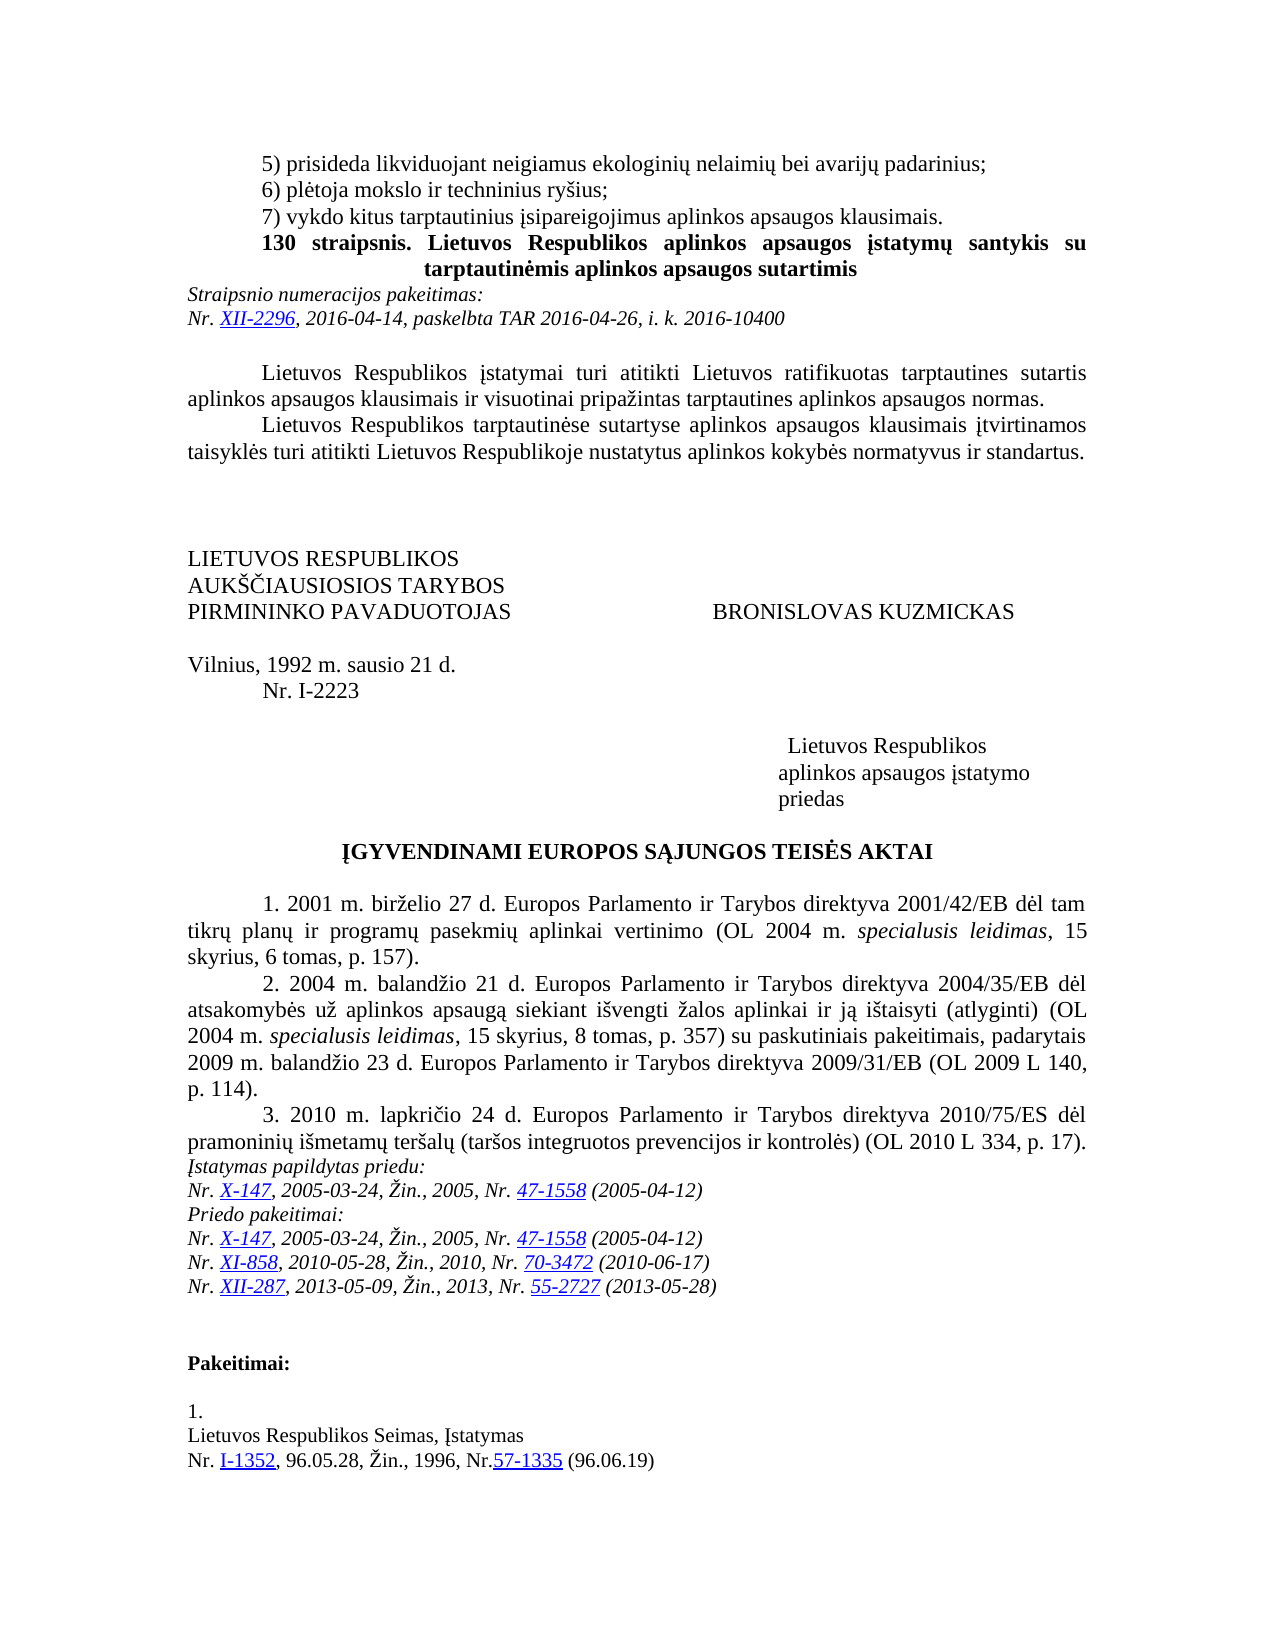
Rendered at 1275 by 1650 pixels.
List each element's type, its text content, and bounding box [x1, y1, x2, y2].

text 1. [187, 1399, 1087, 1423]
text ĮGYVENDINAMI EUROPOS SĄJUNGOS TEISĖS AKTAI [187, 838, 1087, 864]
text Lietuvos Respublikos [712, 732, 1087, 759]
text Lietuvos Respublikos Seimas, Įstatymas [187, 1423, 1087, 1447]
text 7) vykdo kitus tarptautinius įsipareigojimus aplinkos apsaugos klausimais. [187, 203, 1087, 229]
text AUKŠČIAUSIOSIOS TARYBOS [187, 572, 1087, 598]
text aplinkos apsaugos įstatymo [778, 759, 1087, 785]
text 2. 2004 m. balandžio 21 d. Europos Parlamento ir Tarybos direktyva 2004/35/EB dėl atsakomybės už aplinkos apsaugą siekiant išvengti žalos aplinkai ir ją ištaisyti (atlyginti) (OL 2004 m. specialusis leidimas, 15 skyrius, 8 tomas, p. 357) su paskutiniais pakeitimais, padarytais 2009 m. balandžio 23 d. Europos Parlamento ir Tarybos direktyva 2009/31/EB (OL 2009 L 140, p. 114). [187, 969, 1087, 1101]
text Vilnius, 1992 m. sausio 21 d. [187, 651, 1087, 677]
text 5) prisideda likviduojant neigiamus ekologinių nelaimių bei avarijų padarinius; [187, 150, 1087, 176]
text PIRMININKO PAVADUOTOJAS BRONISLOVAS KUZMICKAS [187, 598, 1087, 624]
text Nr. XII-287, 2013-05-09, Žin., 2013, Nr. 55-2727 (2013-05-28) [187, 1274, 1087, 1298]
text Pakeitimai: [187, 1351, 1087, 1375]
text Nr. XII-2296, 2016-04-14, paskelbta TAR 2016-04-26, i. k. 2016-10400 [187, 306, 1087, 330]
text Priedo pakeitimai: [187, 1202, 1087, 1226]
text LIETUVOS RESPUBLIKOS [187, 546, 1087, 572]
text 3. 2010 m. lapkričio 24 d. Europos Parlamento ir Tarybos direktyva 2010/75/ES dėl pramoninių išmetamų teršalų (taršos integruotos prevencijos ir kontrolės) (OL 2010 L 334, p. 17). [187, 1101, 1087, 1154]
text Nr. X-147, 2005-03-24, Žin., 2005, Nr. 47-1558 (2005-04-12) [187, 1178, 1087, 1202]
text Įstatymas papildytas priedu: [187, 1154, 1087, 1178]
text Nr. I-1352, 96.05.28, Žin., 1996, Nr.57-1335 (96.06.19) [187, 1447, 1087, 1472]
text Straipsnio numeracijos pakeitimas: [187, 282, 1087, 306]
text Nr. XI-858, 2010-05-28, Žin., 2010, Nr. 70-3472 (2010-06-17) [187, 1250, 1087, 1274]
text 6) plėtoja mokslo ir techninius ryšius; [187, 176, 1087, 203]
text Nr. X-147, 2005-03-24, Žin., 2005, Nr. 47-1558 (2005-04-12) [187, 1226, 1087, 1250]
text Lietuvos Respublikos įstatymai turi atitikti Lietuvos ratifikuotas tarptautines sutartis aplinkos apsaugos klausimais ir visuotinai pripažintas tarptautines aplinkos apsaugos normas. [187, 359, 1087, 411]
text 130 straipsnis. Lietuvos Respublikos aplinkos apsaugos įstatymų santykis su tarptautinėmis aplinkos apsaugos sutartimis [261, 229, 1087, 282]
text priedas [778, 785, 1087, 811]
text 1. 2001 m. birželio 27 d. Europos Parlamento ir Tarybos direktyva 2001/42/EB dėl tam tikrų planų ir programų pasekmių aplinkai vertinimo (OL 2004 m. specialusis leidimas, 15 skyrius, 6 tomas, p. 157). [187, 891, 1087, 969]
text Nr. I-2223 [187, 677, 1087, 704]
text Lietuvos Respublikos tarptautinėse sutartyse aplinkos apsaugos klausimais įtvirtinamos taisyklės turi atitikti Lietuvos Respublikoje nustatytus aplinkos kokybės normatyvus ir standartus. [187, 411, 1087, 464]
